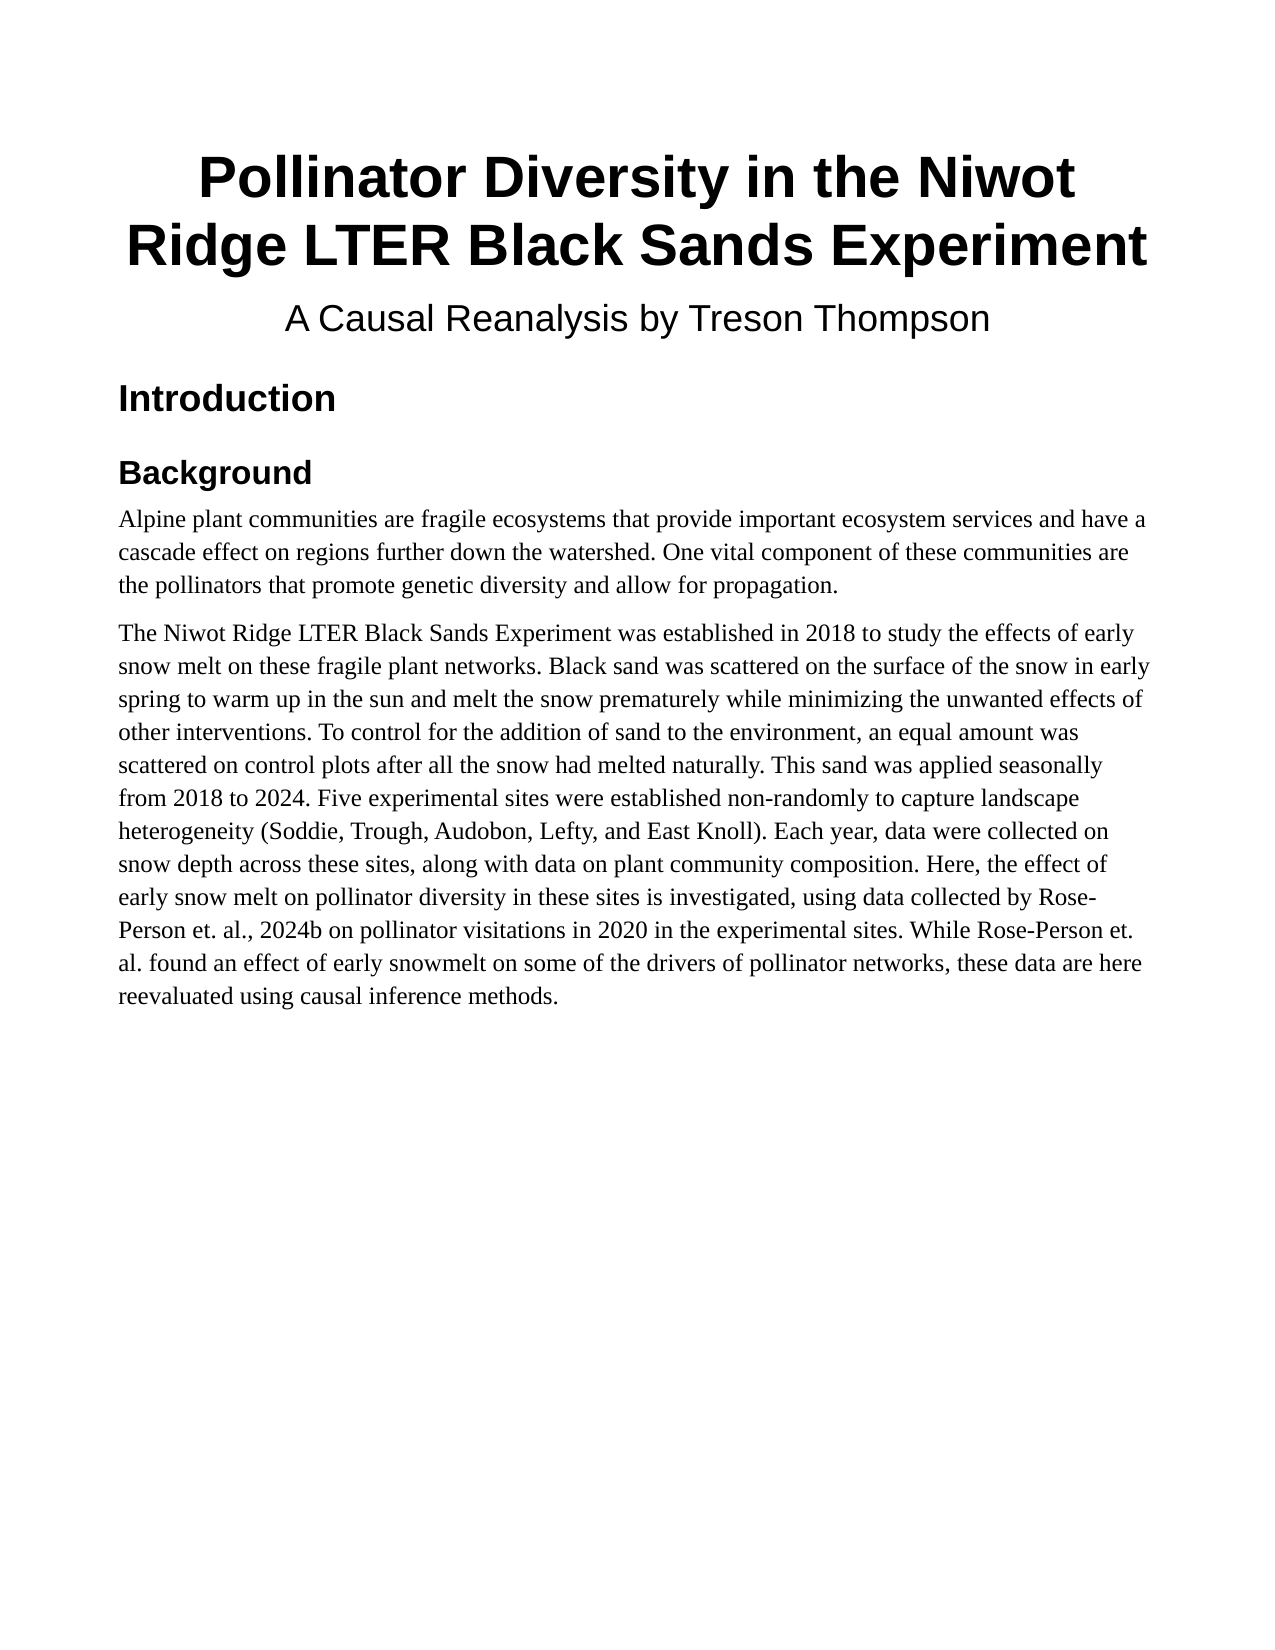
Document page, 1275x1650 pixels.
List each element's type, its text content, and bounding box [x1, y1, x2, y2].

subtitle A Causal Reanalysis by Treson Thompson [118, 296, 1157, 339]
title Pollinator Diversity in the Niwot Ridge LTER Black Sands Experiment [118, 143, 1157, 277]
text Alpine plant communities are fragile ecosystems that provide important ecosystem services and have a cascade effect on regions further down the watershed. One vital component of these communities are the pollinators that promote genetic diversity and allow for propagation. [118, 504, 1157, 599]
subtitle Introduction [118, 377, 1157, 420]
text The Niwot Ridge LTER Black Sands Experiment was established in 2018 to study the effects of early snow melt on these fragile plant networks. Black sand was scattered on the surface of the snow in early spring to warm up in the sun and melt the snow prematurely while minimizing the unwanted effects of other interventions. To control for the addition of sand to the environment, an equal amount was scattered on control plots after all the snow had melted naturally. This sand was applied seasonally from 2018 to 2024. Five experimental sites were established non-randomly to capture landscape heterogeneity (Soddie, Trough, Audobon, Lefty, and East Knoll). Each year, data were collected on snow depth across these sites, along with data on plant community composition. Here, the effect of early snow melt on pollinator diversity in these sites is investigated, using data collected by Rose-Person et. al., 2024b on pollinator visitations in 2020 in the experimental sites. While Rose-Person et. al. found an effect of early snowmelt on some of the drivers of pollinator networks, these data are here reevaluated using causal inference methods. [118, 618, 1157, 1010]
subtitle Background [118, 453, 1157, 492]
